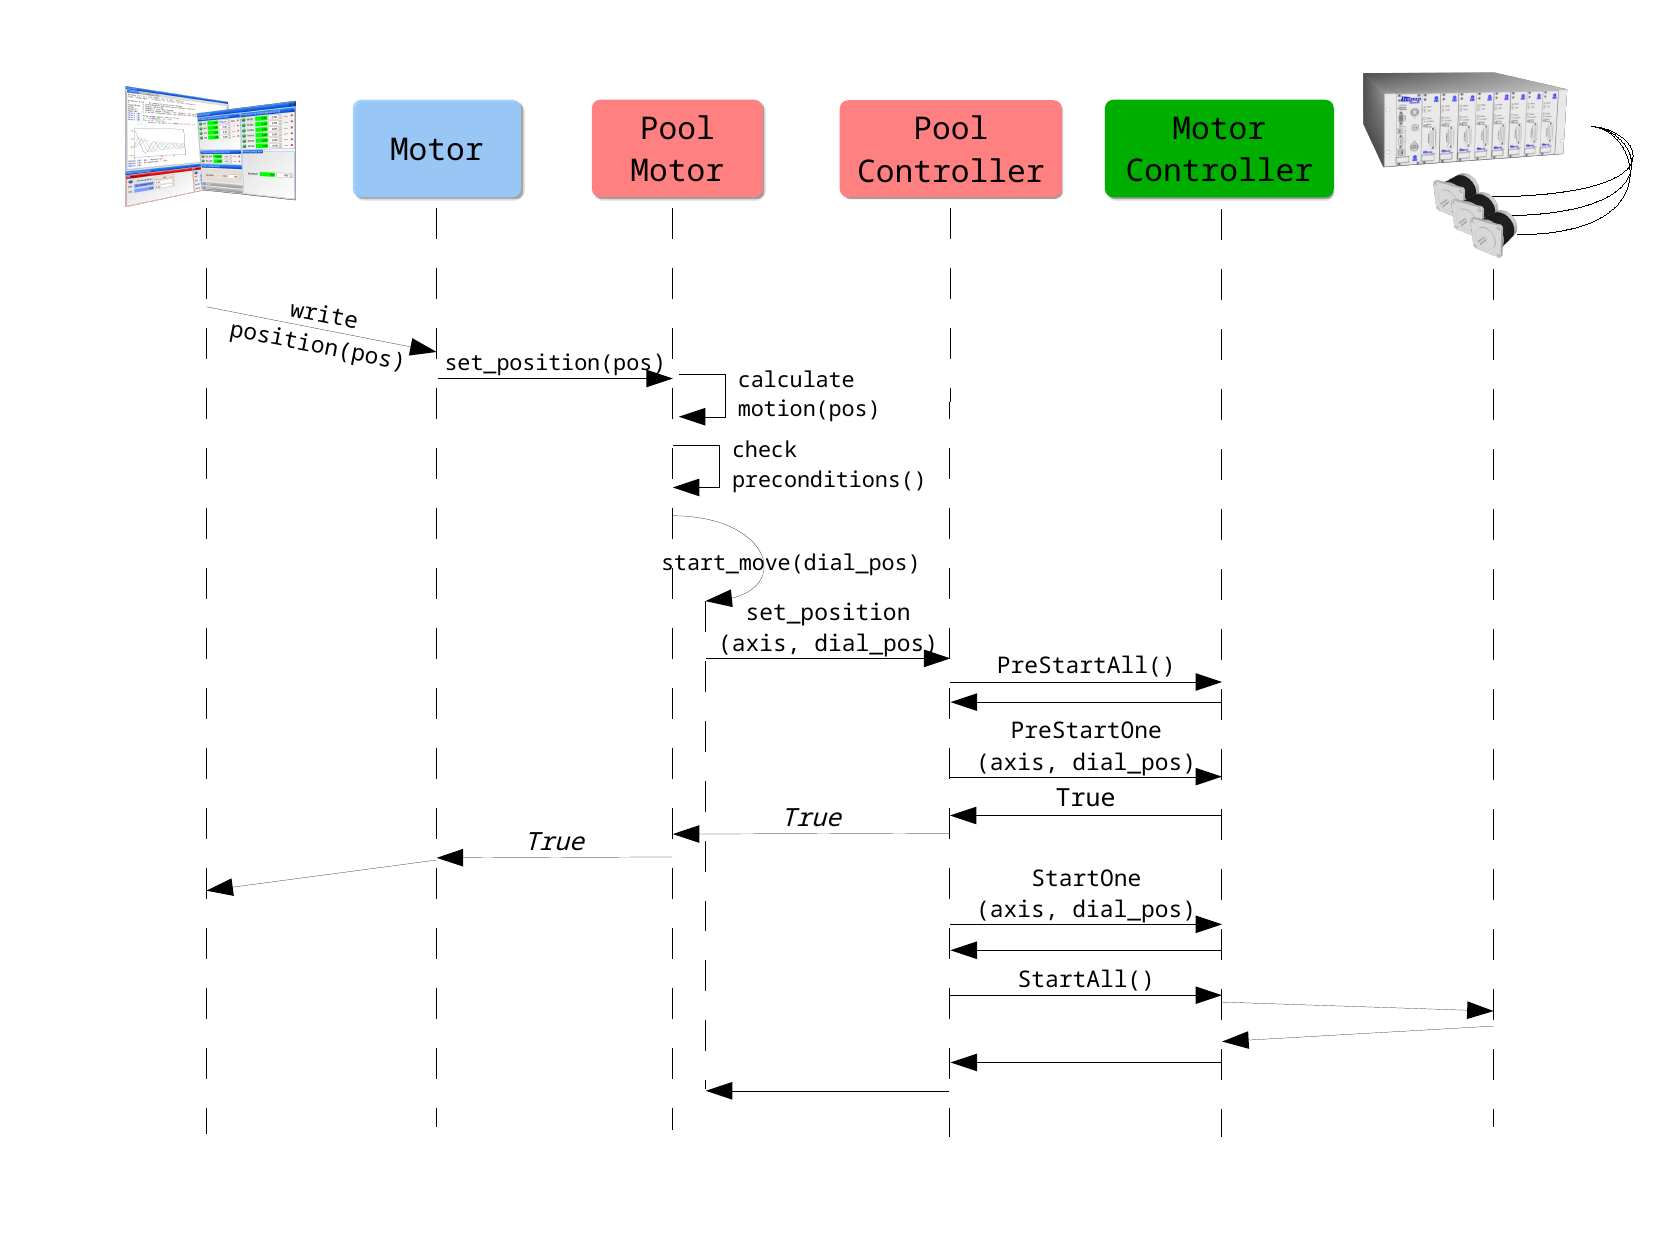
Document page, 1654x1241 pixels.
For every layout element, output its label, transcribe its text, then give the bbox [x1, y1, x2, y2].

picture [1364, 73, 1567, 167]
picture [1432, 173, 1518, 259]
text_box Motor Controller [1104, 99, 1334, 198]
text_box start_move(dial_pos) [646, 539, 1033, 580]
text_box Pool Motor [591, 99, 763, 198]
text_box Motor [352, 99, 521, 198]
text_box Pool Controller [839, 100, 1062, 198]
text_box check preconditions() [717, 427, 1017, 494]
text_box calculate motion(pos) [723, 356, 954, 423]
picture [114, 86, 296, 207]
